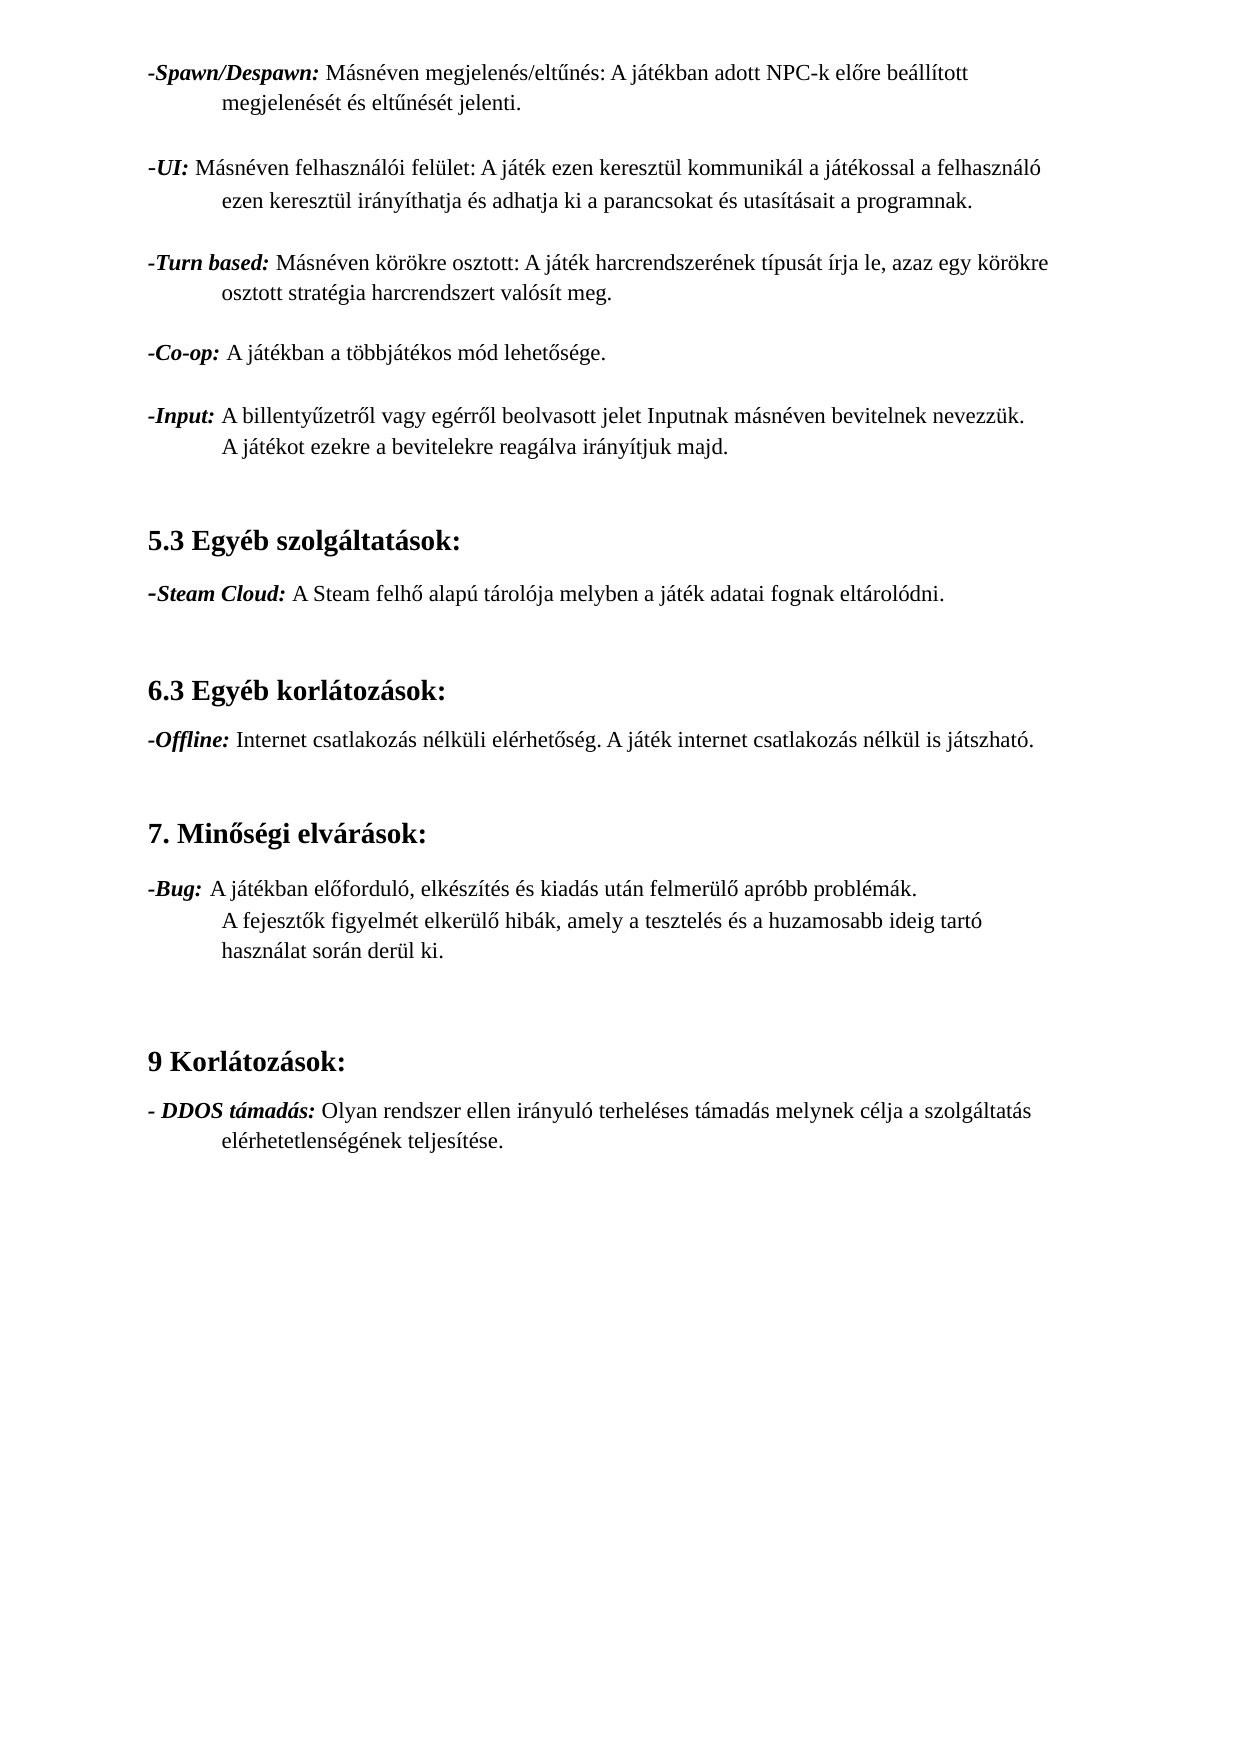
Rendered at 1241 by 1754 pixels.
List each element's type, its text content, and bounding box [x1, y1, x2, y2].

text - DDOS támadás: Olyan rendszer ellen irányuló terheléses támadás melynek célja a szolgáltatás [148, 1097, 1092, 1124]
text -Steam Cloud: A Steam felhő alapú tárolója melyben a játék adatai fognak eltárolódni. [148, 577, 1092, 608]
text -Bug: A játékban előforduló, elkészítés és kiadás után felmerülő apróbb problémák. [148, 869, 1092, 902]
text -Offline: Internet csatlakozás nélküli elérhetőség. A játék internet csatlakozás nélkül is játszható. [148, 726, 1092, 752]
text -Co-op: A játékban a többjátékos mód lehetősége. [148, 339, 1092, 366]
text osztott stratégia harcrendszert valósít meg. [221, 279, 1092, 305]
text 7. Minőségi elvárások: [148, 816, 1092, 850]
text -Input: A billentyűzetről vagy egérről beolvasott jelet Inputnak másnéven bevitelnek nevezzük. [148, 403, 1092, 429]
text használat során derül ki. [221, 937, 1092, 963]
text elérhetetlenségének teljesítése. [221, 1128, 1092, 1154]
text A játékot ezekre a bevitelekre reagálva irányítjuk majd. [221, 433, 1092, 459]
text 9 Korlátozások: [148, 1044, 1092, 1078]
text 5.3 Egyéb szolgáltatások: [148, 523, 1092, 557]
text ezen keresztül irányíthatja és adhatja ki a parancsokat és utasításait a programnak. [148, 186, 1092, 214]
text -Turn based: Másnéven körökre osztott: A játék harcrendszerének típusát írja le, azaz egy körökre [148, 249, 1092, 275]
text -UI: Másnéven felhasználói felület: A játék ezen keresztül kommunikál a játékossal a felhasználó [148, 152, 1092, 181]
text megjelenését és eltűnését jelenti. [148, 89, 1092, 116]
text A fejesztők figyelmét elkerülő hibák, amely a tesztelés és a huzamosabb ideig tartó [221, 907, 1092, 933]
text -Spawn/Despawn: Másnéven megjelenés/eltűnés: A játékban adott NPC-k előre beállított [148, 59, 1092, 85]
text 6.3 Egyéb korlátozások: [148, 673, 1092, 706]
